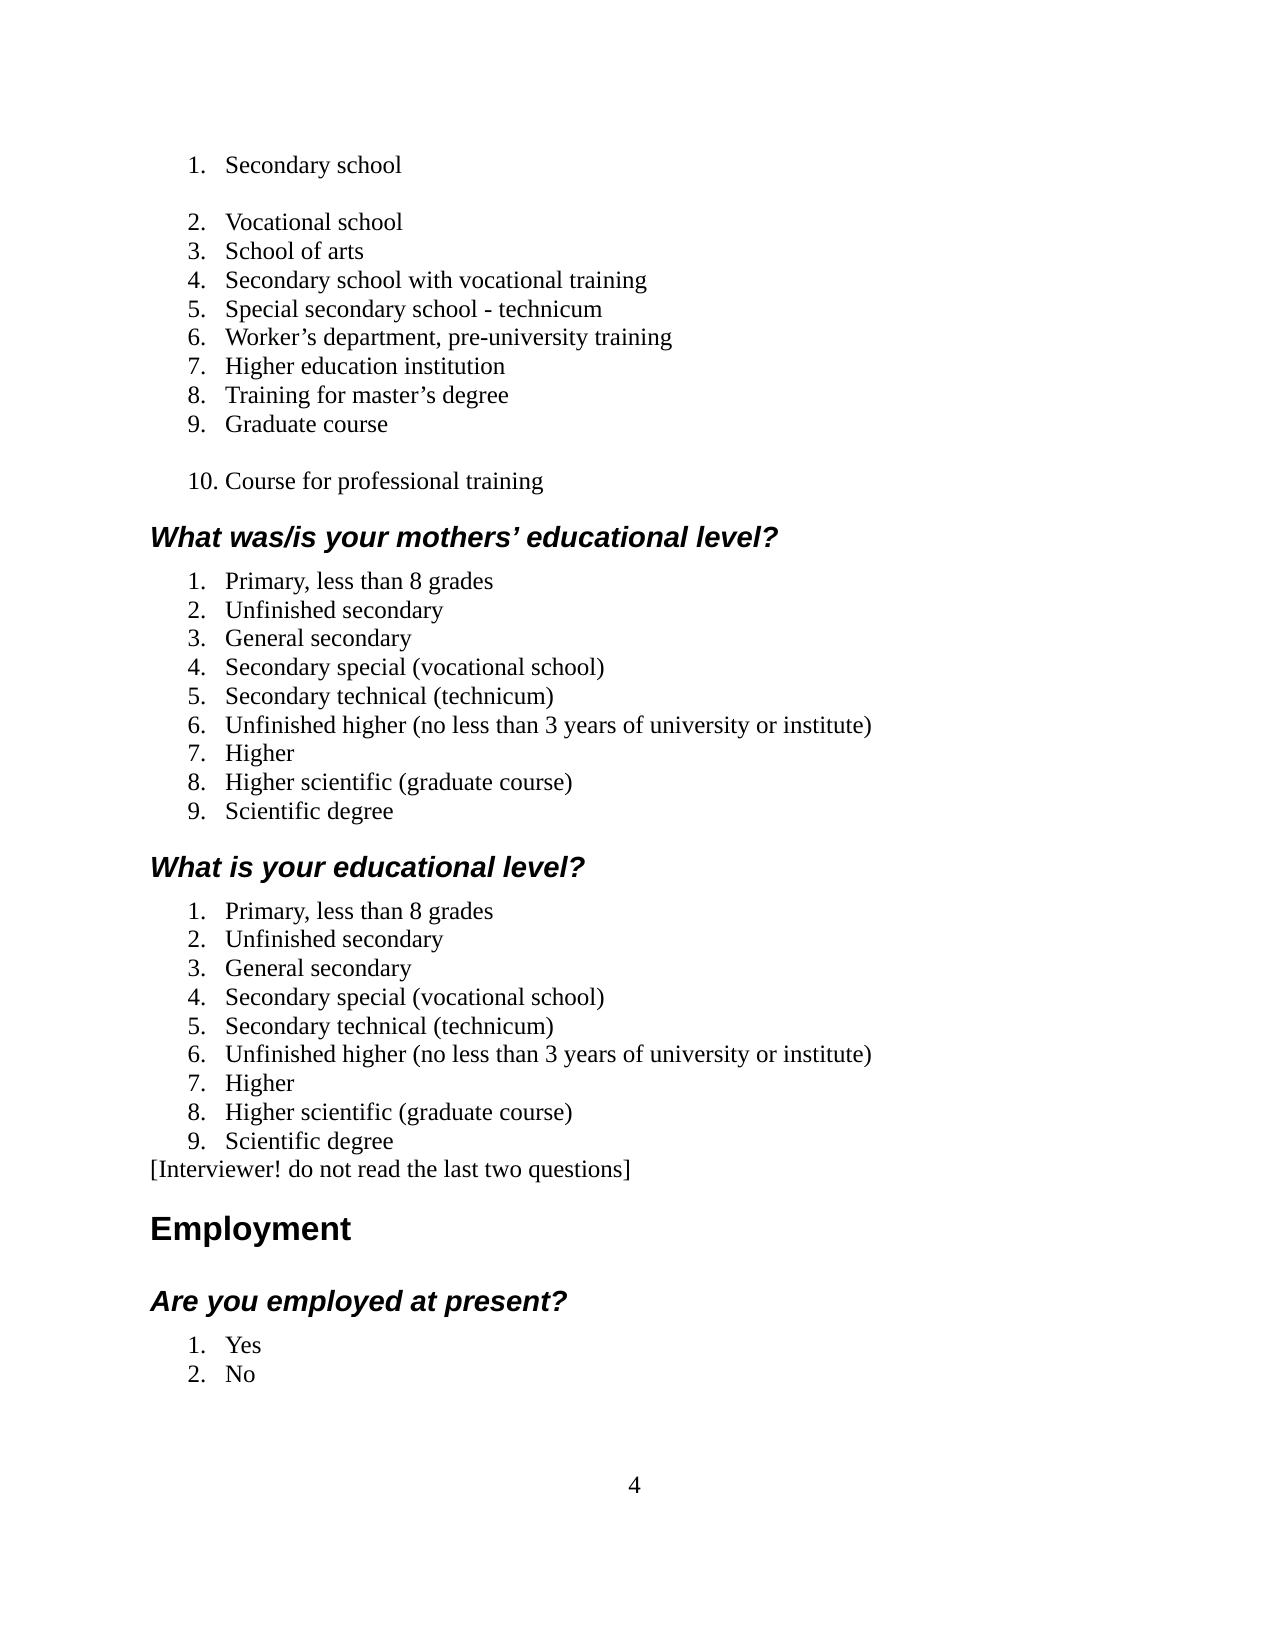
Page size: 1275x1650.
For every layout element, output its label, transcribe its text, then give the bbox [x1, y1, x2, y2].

list Higher scientific (graduate course) [187, 767, 1125, 796]
list Primary, less than 8 grades [187, 896, 1125, 924]
subtitle Are you employed at present? [150, 1284, 1125, 1318]
list Higher scientific (graduate course) [187, 1097, 1125, 1126]
list Unfinished higher (no less than 3 years of university or institute) [187, 1039, 1125, 1068]
list Scientific degree [187, 1126, 1125, 1154]
list Worker’s department, pre-university training [187, 322, 1125, 351]
list Secondary school [187, 150, 1125, 207]
list Training for master’s degree [187, 380, 1125, 409]
list No [187, 1359, 1125, 1388]
list Secondary technical (technicum) [187, 681, 1125, 710]
list Higher [187, 738, 1125, 767]
list Special secondary school - technicum [187, 294, 1125, 322]
subtitle What was/is your mothers’ educational level? [150, 520, 1125, 553]
list Course for professional training [187, 466, 1125, 495]
list Secondary special (vocational school) [187, 652, 1125, 681]
list Graduate course [187, 409, 1125, 466]
list General secondary [187, 953, 1125, 982]
list Higher education institution [187, 351, 1125, 380]
list Unfinished secondary [187, 595, 1125, 623]
list Primary, less than 8 grades [187, 566, 1125, 595]
list General secondary [187, 623, 1125, 652]
list Unfinished higher (no less than 3 years of university or institute) [187, 710, 1125, 738]
subtitle Employment [150, 1208, 1125, 1247]
list Secondary school with vocational training [187, 265, 1125, 294]
list Secondary technical (technicum) [187, 1011, 1125, 1039]
list Unfinished secondary [187, 924, 1125, 953]
list Yes [187, 1331, 1125, 1359]
text [Interviewer! do not read the last two questions] [150, 1154, 1125, 1183]
subtitle What is your educational level? [150, 850, 1125, 883]
list Secondary special (vocational school) [187, 982, 1125, 1011]
list Vocational school [187, 207, 1125, 236]
list Higher [187, 1068, 1125, 1097]
list Scientific degree [187, 796, 1125, 825]
list School of arts [187, 236, 1125, 265]
